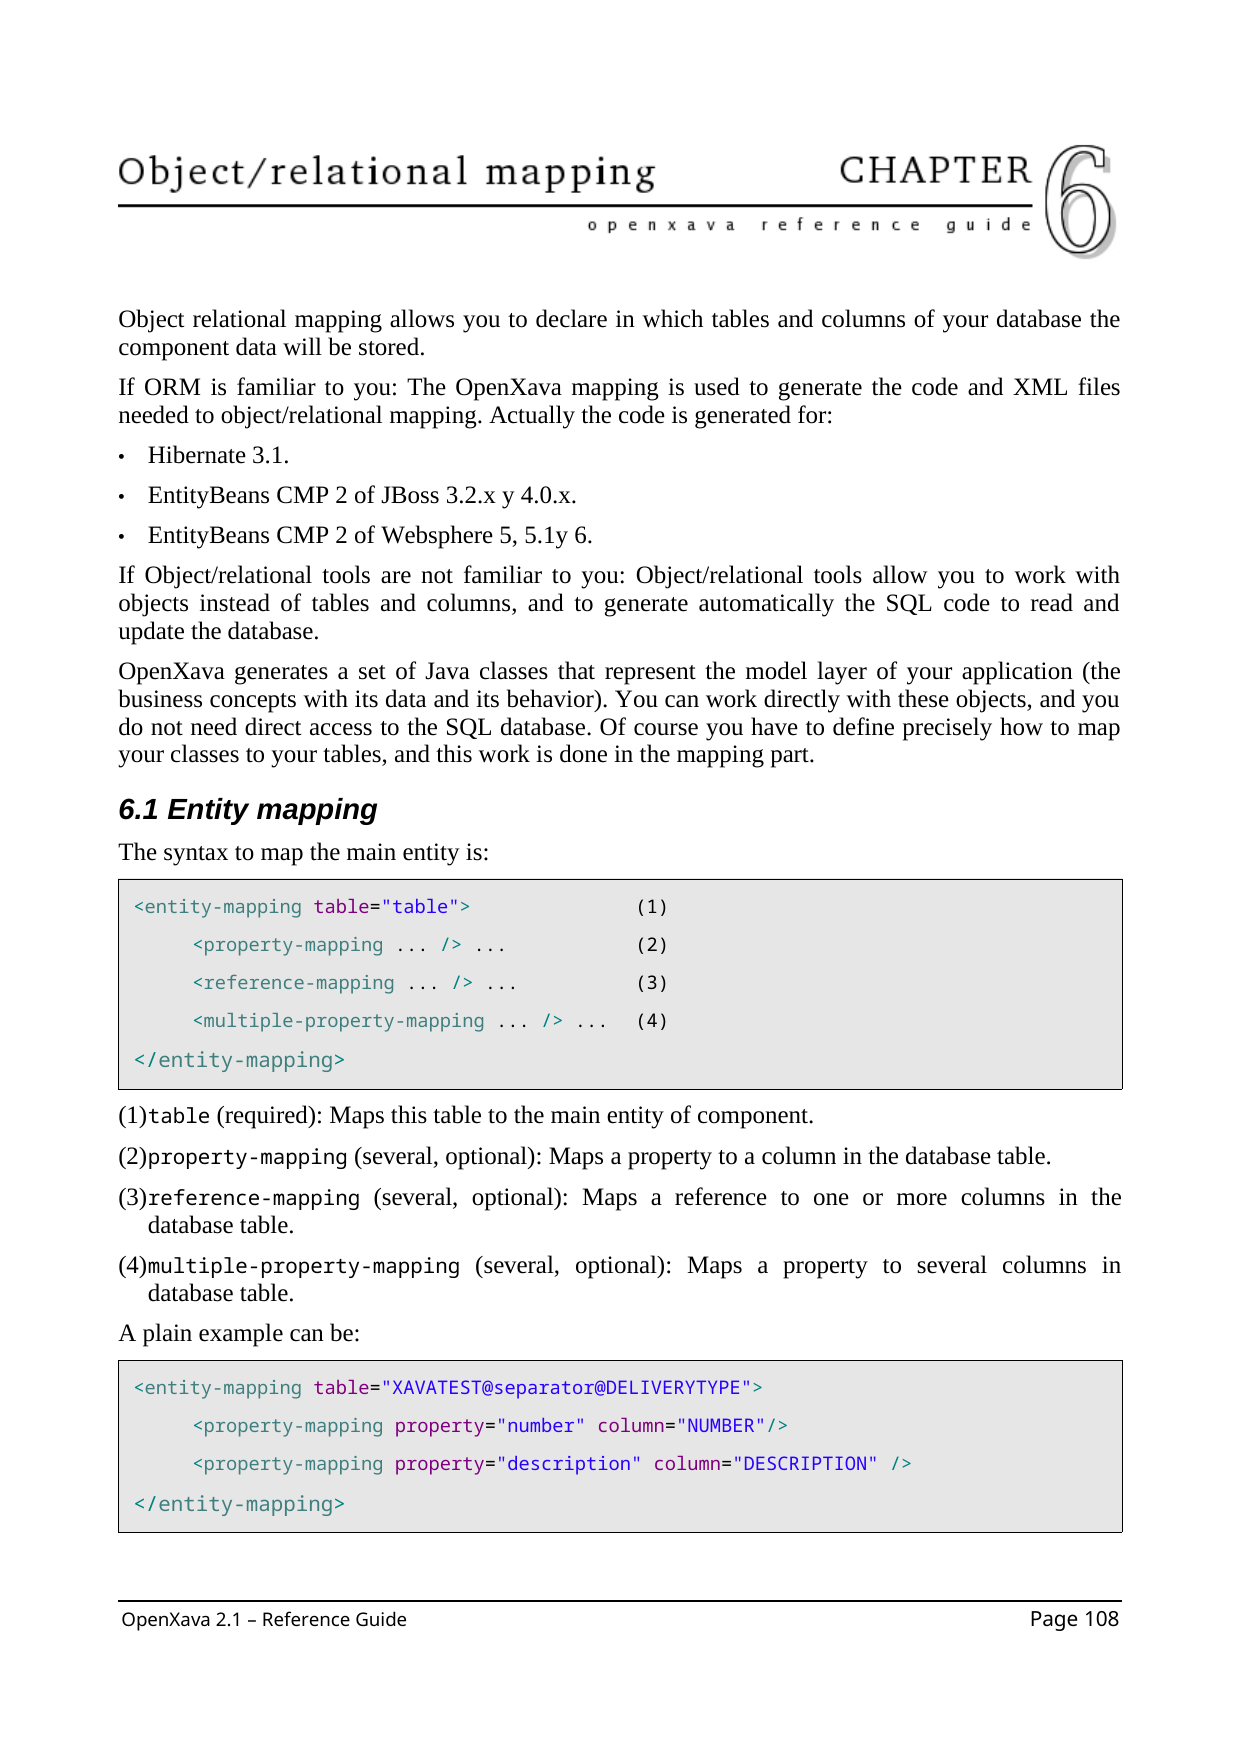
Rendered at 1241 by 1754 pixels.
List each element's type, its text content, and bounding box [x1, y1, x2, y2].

text </entity-mapping> [119, 1031, 1122, 1089]
text The syntax to map the main entity is: [118, 838, 1122, 866]
list reference-mapping (several, optional): Maps a reference to one or more columns in the database table. [118, 1183, 1122, 1238]
text <entity-mapping table="table"> (1) [119, 880, 1122, 917]
text A plain example can be: [118, 1319, 1122, 1347]
picture [118, 118, 1122, 288]
text If Object/relational tools are not familiar to you: Object/relational tools allow you to work with objects instead of tables and columns, and to generate automatically the SQL code to read and update the database. [118, 562, 1122, 645]
list multiple-property-mapping (several, optional): Maps a property to several columns in database table. [118, 1251, 1122, 1307]
list EntityBeans CMP 2 of JBoss 3.2.x y 4.0.x. [118, 481, 1122, 509]
list EntityBeans CMP 2 of Websphere 5, 5.1y 6. [118, 521, 1122, 549]
text </entity-mapping> [119, 1474, 1122, 1532]
subtitle Object/relational mapping [118, 288, 1122, 293]
text OpenXava generates a set of Java classes that represent the model layer of your application (the business concepts with its data and its behavior). You can work directly with these objects, and you do not need direct access to the SQL database. Of course you have to define precisely how to map your classes to your tables, and this work is done in the mapping part. [118, 657, 1122, 768]
list Hibernate 3.1. [118, 441, 1122, 469]
subtitle Entity mapping [118, 793, 1122, 826]
list table (required): Maps this table to the main entity of component. [118, 1101, 1122, 1129]
text <property-mapping property="number" column="NUMBER"/> [119, 1398, 1122, 1436]
text <multiple-property-mapping ... /> ... (4) [119, 993, 1122, 1031]
text <reference-mapping ... /> ... (3) [119, 954, 1122, 993]
text <property-mapping ... /> ... (2) [119, 917, 1122, 954]
text If ORM is familiar to you: The OpenXava mapping is used to generate the code and XML files needed to object/relational mapping. Actually the code is generated for: [118, 373, 1122, 428]
text Object relational mapping allows you to declare in which tables and columns of your database the component data will be stored. [118, 305, 1122, 361]
text <property-mapping property="description" column="DESCRIPTION" /> [119, 1436, 1122, 1474]
text <entity-mapping table="XAVATEST@separator@DELIVERYTYPE"> [119, 1361, 1122, 1398]
list property-mapping (several, optional): Maps a property to a column in the database table. [118, 1142, 1122, 1170]
